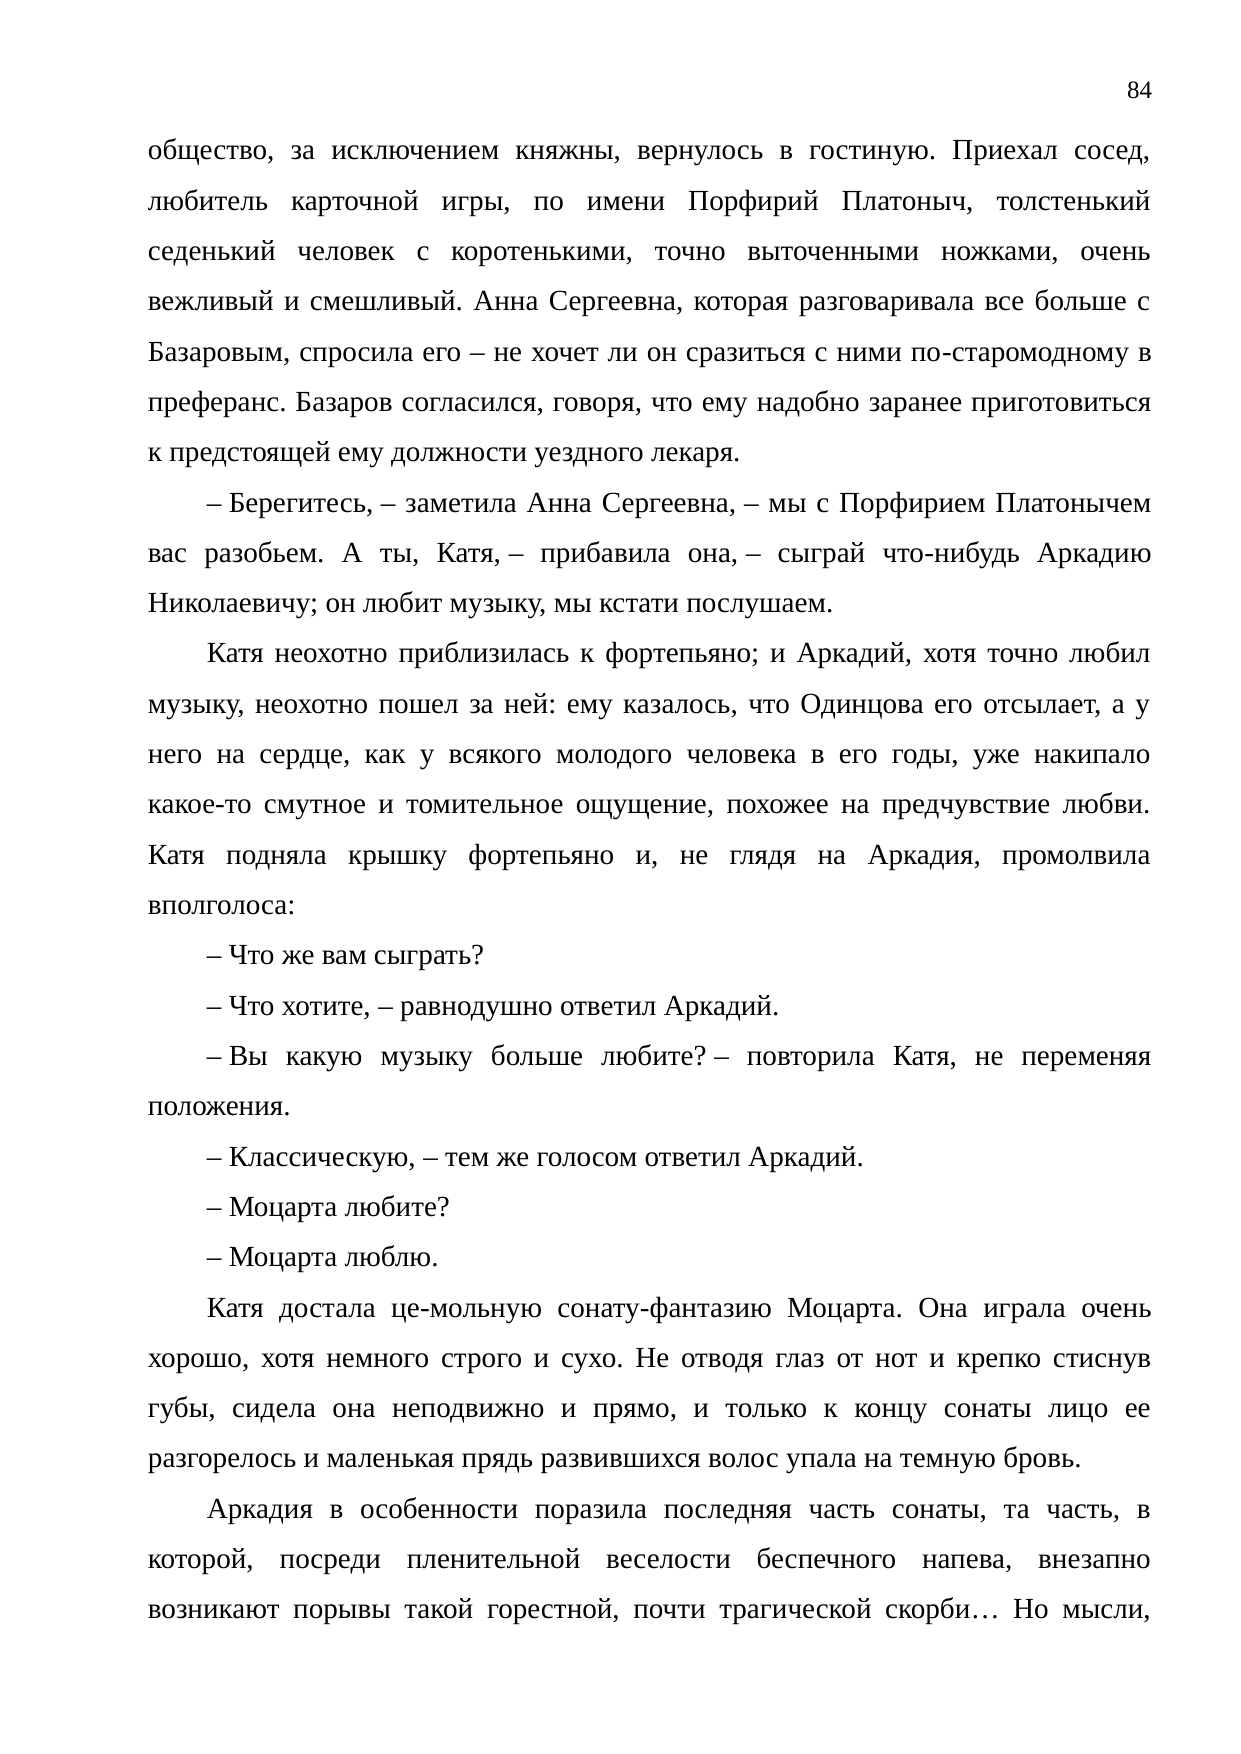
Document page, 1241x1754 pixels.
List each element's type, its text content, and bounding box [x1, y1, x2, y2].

text Катя достала це‑мольную сонату‑фантазию Моцарта. Она играла очень хорошо, хотя немного строго и сухо. Не отводя глаз от нот и крепко стиснув губы, сидела она неподвижно и прямо, и только к концу сонаты лицо ее разгорелось и маленькая прядь развившихся волос упала на темную бровь. [148, 1290, 1152, 1474]
text – Что же вам сыграть? [148, 937, 1152, 971]
text Аркадия в особенности поразила последняя часть сонаты, та часть, в которой, посреди пленительной веселости беспечного напева, внезапно возникают порывы такой горестной, почти трагической скорби… Но мысли, [148, 1491, 1152, 1625]
text – Что хотите, – равнодушно ответил Аркадий. [148, 988, 1152, 1021]
text – Берегитесь, – заметила Анна Сергеевна, – мы с Порфирием Платонычем вас разобьем. А ты, Катя, – прибавила она, – сыграй что‑нибудь Аркадию Николаевичу; он любит музыку, мы кстати послушаем. [148, 485, 1152, 619]
text Катя неохотно приблизилась к фортепьяно; и Аркадий, хотя точно любил музыку, неохотно пошел за ней: ему казалось, что Одинцова его отсылает, а у него на сердце, как у всякого молодого человека в его годы, уже накипало какое‑то смутное и томительное ощущение, похожее на предчувствие любви. Катя подняла крышку фортепьяно и, не глядя на Аркадия, промолвила вполголоса: [148, 636, 1152, 921]
text – Классическую, – тем же голосом ответил Аркадий. [148, 1139, 1152, 1172]
text – Моцарта любите? [148, 1189, 1152, 1223]
text – Вы какую музыку больше любите? – повторила Катя, не переменяя положения. [148, 1038, 1152, 1122]
text общество, за исключением княжны, вернулось в гостиную. Приехал сосед, любитель карточной игры, по имени Порфирий Платоныч, толстенький седенький человек с коротенькими, точно выточенными ножками, очень вежливый и смешливый. Анна Сергеевна, которая разговаривала все больше с Базаровым, спросила его – не хочет ли он сразиться с ними по‑старомодному в преферанс. Базаров согласился, говоря, что ему надобно заранее приготовиться к предстоящей ему должности уездного лекаря. [148, 132, 1152, 468]
text – Моцарта люблю. [148, 1239, 1152, 1273]
